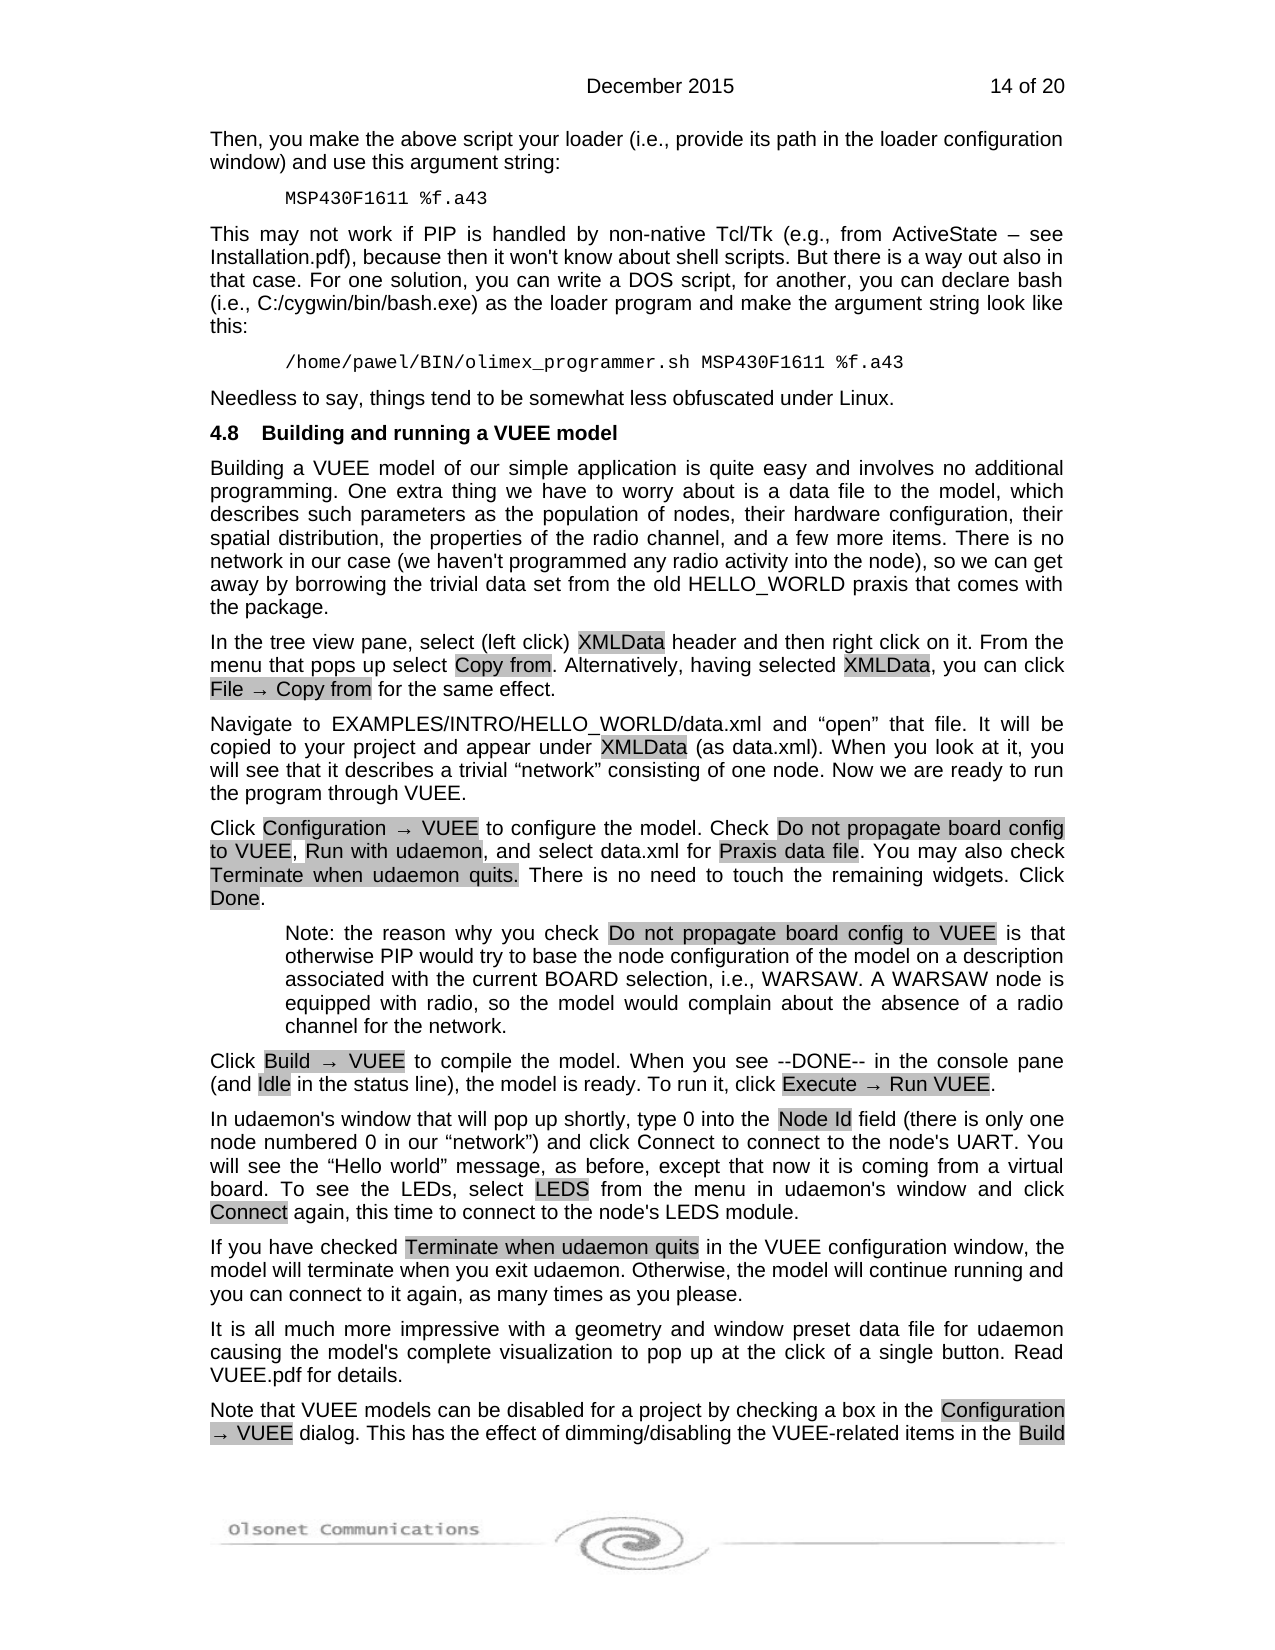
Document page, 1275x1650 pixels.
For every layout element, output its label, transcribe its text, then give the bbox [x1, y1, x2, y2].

picture [210, 1501, 1065, 1593]
text Navigate to EXAMPLES/INTRO/HELLO_WORLD/data.xml and “open” that file. It will be copied to your project and appear under XMLData (as data.xml). When you look at it, you will see that it describes a trivial “network” consisting of one node. Now we are ready to run the program through VUEE. [210, 712, 1065, 805]
text This may not work if PIP is handled by non-native Tcl/Tk (e.g., from ActiveState – see Installation.pdf), because then it won't know about shell scripts. But there is a way out also in that case. For one solution, you can write a DOS script, for another, you can declare bash (i.e., C:/cygwin/bin/bash.exe) as the loader program and make the argument string look like this: [210, 222, 1065, 338]
text In udaemon's window that will pop up shortly, type 0 into the Node Id field (there is only one node numbered 0 in our “network”) and click Connect to connect to the node's UART. You will see the “Hello world” message, as before, except that now it is coming from a virtual board. To see the LEDs, select LEDS from the menu in udaemon's window and click Connect again, this time to connect to the node's LEDS module. [210, 1108, 1065, 1224]
text /home/pawel/BIN/olimex_programmer.sh MSP430F1611 %f.a43 [210, 350, 1065, 374]
text Click Build → VUEE to compile the model. When you see --DONE-- in the console pane (and Idle in the status line), the model is ready. To run it, click Execute → Run VUEE. [210, 1049, 1065, 1096]
text Needless to say, things tend to be somewhat less obfuscated under Linux. [210, 386, 1065, 409]
text Then, you make the above script your loader (i.e., provide its path in the loader configuration window) and use this argument string: [210, 128, 1065, 174]
text Note: the reason why you check Do not propagate board config to VUEE is that otherwise PIP would try to base the node configuration of the model on a description associated with the current BOARD selection, i.e., WARSAW. A WARSAW node is equipped with radio, so the model would complain about the absence of a radio channel for the network. [285, 922, 1065, 1038]
text Note that VUEE models can be disabled for a project by checking a box in the Configuration → VUEE dialog. This has the effect of dimming/disabling the VUEE-related items in the Build [210, 1398, 1065, 1445]
text Building a VUEE model of our simple application is quite easy and involves no additional programming. One extra thing we have to worry about is a data file to the model, which describes such parameters as the population of nodes, their hardware configuration, their spatial distribution, the properties of the radio channel, and a few more items. There is no network in our case (we haven't programmed any radio activity into the node), so we can get away by borrowing the trivial data set from the old HELLO_WORLD praxis that comes with the package. [210, 456, 1065, 619]
text It is all much more impressive with a geometry and window preset data file for udaemon causing the model's complete visualization to pop up at the click of a single button. Read VUEE.pdf for details. [210, 1317, 1065, 1387]
text In the tree view pane, select (left click) XMLData header and then right click on it. From the menu that pops up select Copy from. Alternatively, having selected XMLData, you can click File → Copy from for the same effect. [210, 631, 1065, 700]
text If you have checked Terminate when udaemon quits in the VUEE configuration window, the model will terminate when you exit udaemon. Otherwise, the model will continue running and you can connect to it again, as many times as you please. [210, 1236, 1065, 1305]
subtitle Building and running a VUEE model [210, 421, 1065, 444]
text Click Configuration → VUEE to configure the model. Check Do not propagate board config to VUEE, Run with udaemon, and select data.xml for Praxis data file. You may also check Terminate when udaemon quits. There is no need to touch the remaining widgets. Click Done. [210, 817, 1065, 910]
text MSP430F1611 %f.a43 [210, 186, 1065, 210]
